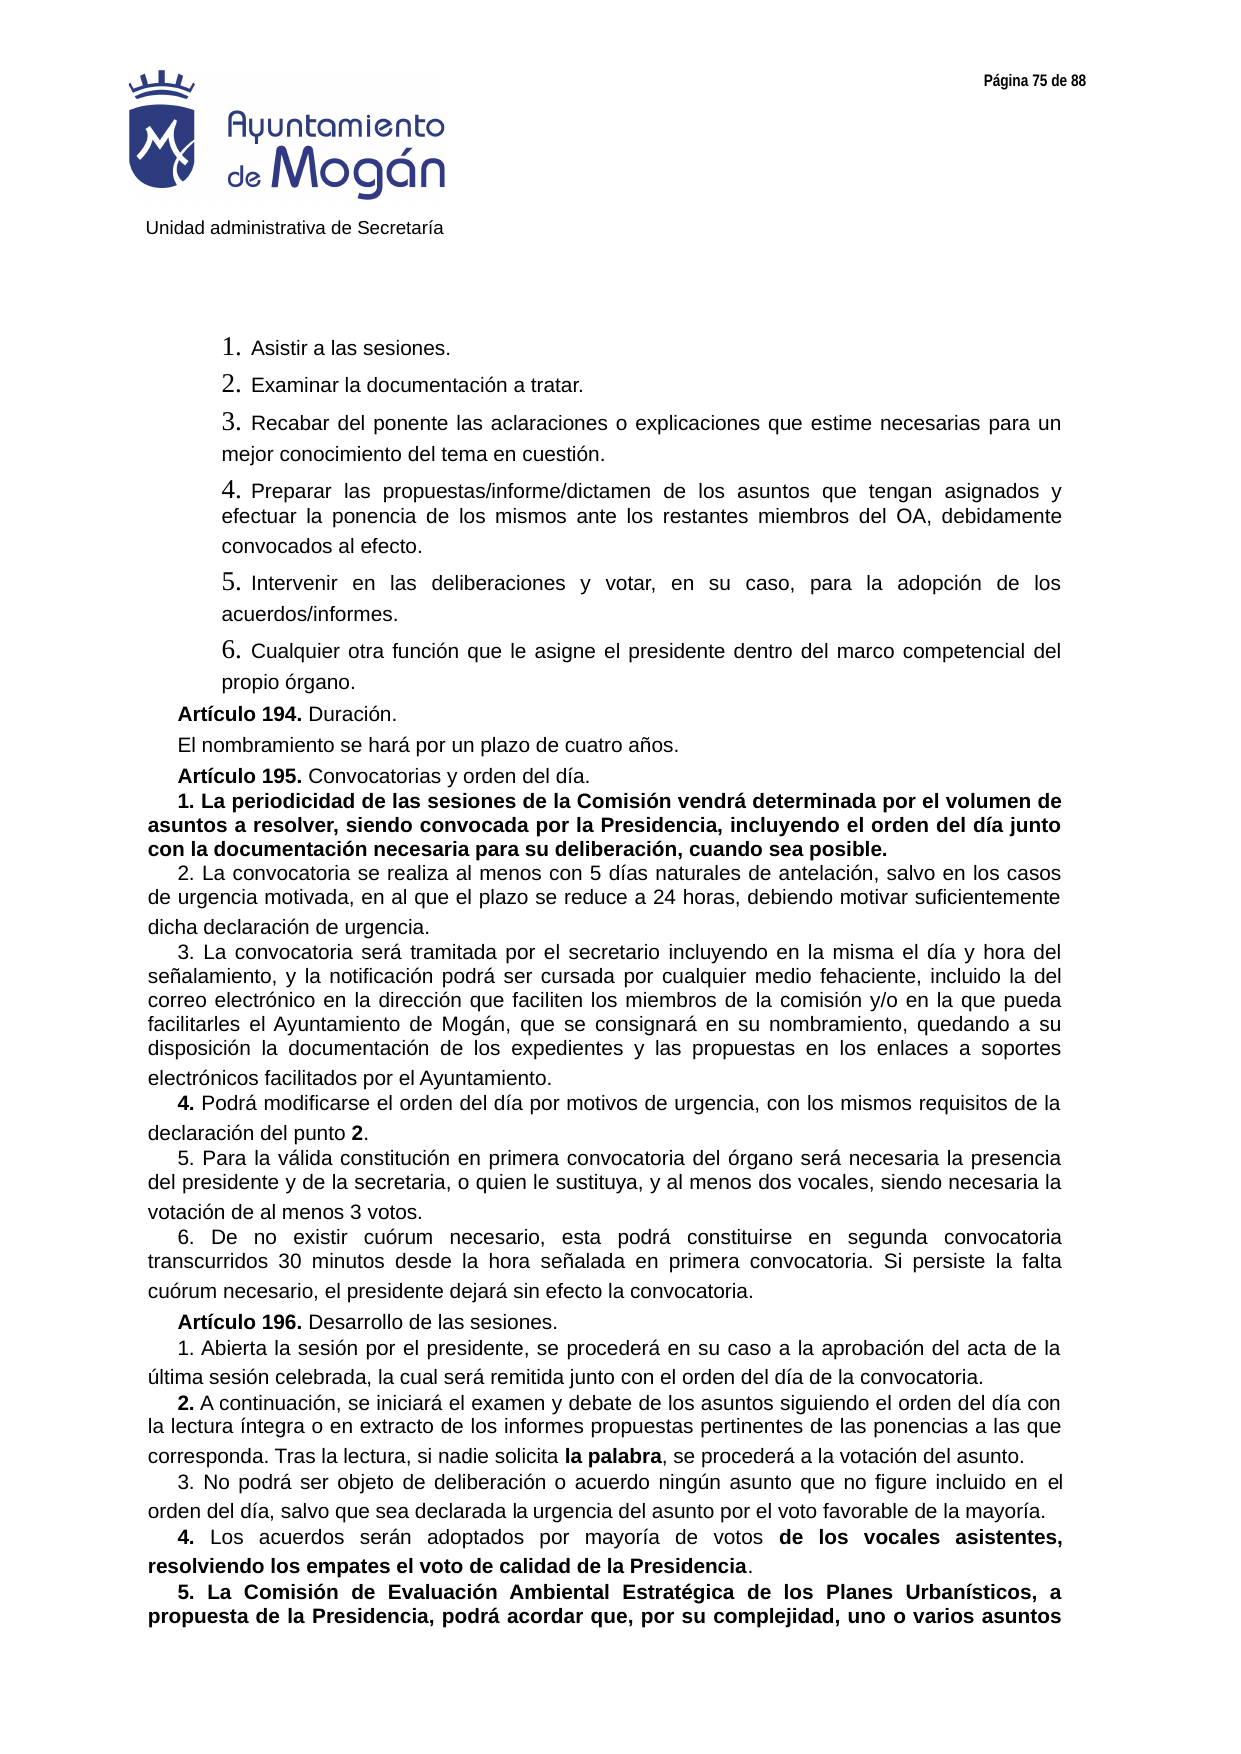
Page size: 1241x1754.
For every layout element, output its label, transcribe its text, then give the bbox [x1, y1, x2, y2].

text 1. Abierta la sesión por el presidente, se procederá en su caso a la aprobación del acta de la última sesión celebrada, la cual será remitida junto con el orden del día de la convocatoria. [148, 1335, 1063, 1390]
picture [128, 70, 445, 206]
text 1. La periodicidad de las sesiones de la Comisión vendrá determinada por el volumen de asuntos a resolver, siendo convocada por la Presidencia, incluyendo el orden del día junto con la documentación necesaria para su deliberación, cuando sea posible. [148, 789, 1063, 861]
text 5. La Comisión de Evaluación Ambiental Estratégica de los Planes Urbanísticos, a propuesta de la Presidencia, podrá acordar que, por su complejidad, uno o varios asuntos [148, 1580, 1063, 1628]
text Artículo 196. Desarrollo de las sesiones. [148, 1304, 1063, 1335]
list Examinar la documentación a tratar. [192, 368, 1063, 399]
text 6. De no existir cuórum necesario, esta podrá constituirse en segunda convocatoria transcurridos 30 minutos desde la hora señalada en primera convocatoria. Si persiste la falta cuórum necesario, el presidente dejará sin efecto la convocatoria. [148, 1225, 1063, 1304]
text 3. La convocatoria será tramitada por el secretario incluyendo en la misma el día y hora del señalamiento, y la notificación podrá ser cursada por cualquier medio fehaciente, incluido la del correo electrónico en la dirección que faciliten los miembros de la comisión y/o en la que pueda facilitarles el Ayuntamiento de Mogán, que se consignará en su nombramiento, quedando a su disposición la documentación de los expedientes y las propuestas en los enlaces a soportes electrónicos facilitados por el Ayuntamiento. [148, 940, 1063, 1091]
text 2. La convocatoria se realiza al menos con 5 días naturales de antelación, salvo en los casos de urgencia motivada, en al que el plazo se reduce a 24 horas, debiendo motivar suficientemente dicha declaración de urgencia. [148, 861, 1063, 940]
text 3. No podrá ser objeto de deliberación o acuerdo ningún asunto que no figure incluido en el orden del día, salvo que sea declarada la urgencia del asunto por el voto favorable de la mayoría. [148, 1469, 1063, 1524]
text 4. Podrá modificarse el orden del día por motivos de urgencia, con los mismos requisitos de la declaración del punto 2. [148, 1091, 1063, 1146]
text 5. Para la válida constitución en primera convocatoria del órgano será necesaria la presencia del presidente y de la secretaria, o quien le sustituya, y al menos dos vocales, siendo necesaria la votación de al menos 3 votos. [148, 1146, 1063, 1225]
list Cualquier otra función que le asigne el presidente dentro del marco competencial del propio órgano. [192, 633, 1063, 696]
text El nombramiento se hará por un plazo de cuatro años. [148, 727, 1063, 758]
text 4. Los acuerdos serán adoptados por mayoría de votos de los vocales asistentes, resolviendo los empates el voto de calidad de la Presidencia. [148, 1524, 1063, 1580]
list Asistir a las sesiones. [192, 331, 1063, 362]
text 2. A continuación, se iniciará el examen y debate de los asuntos siguiendo el orden del día con la lectura íntegra o en extracto de los informes propuestas pertinentes de las ponencias a las que corresponda. Tras la lectura, si nadie solicita la palabra, se procederá a la votación del asunto. [148, 1390, 1063, 1469]
list Preparar las propuestas/informe/dictamen de los asuntos que tengan asignados y efectuar la ponencia de los mismos ante los restantes miembros del OA, debidamente convocados al efecto. [192, 473, 1063, 559]
text Artículo 195. Convocatorias y orden del día. [148, 758, 1063, 789]
list Recabar del ponente las aclaraciones o explicaciones que estime necesarias para un mejor conocimiento del tema en cuestión. [192, 405, 1063, 467]
list Intervenir en las deliberaciones y votar, en su caso, para la adopción de los acuerdos/informes. [192, 565, 1063, 627]
text Artículo 194. Duración. [148, 696, 1063, 727]
